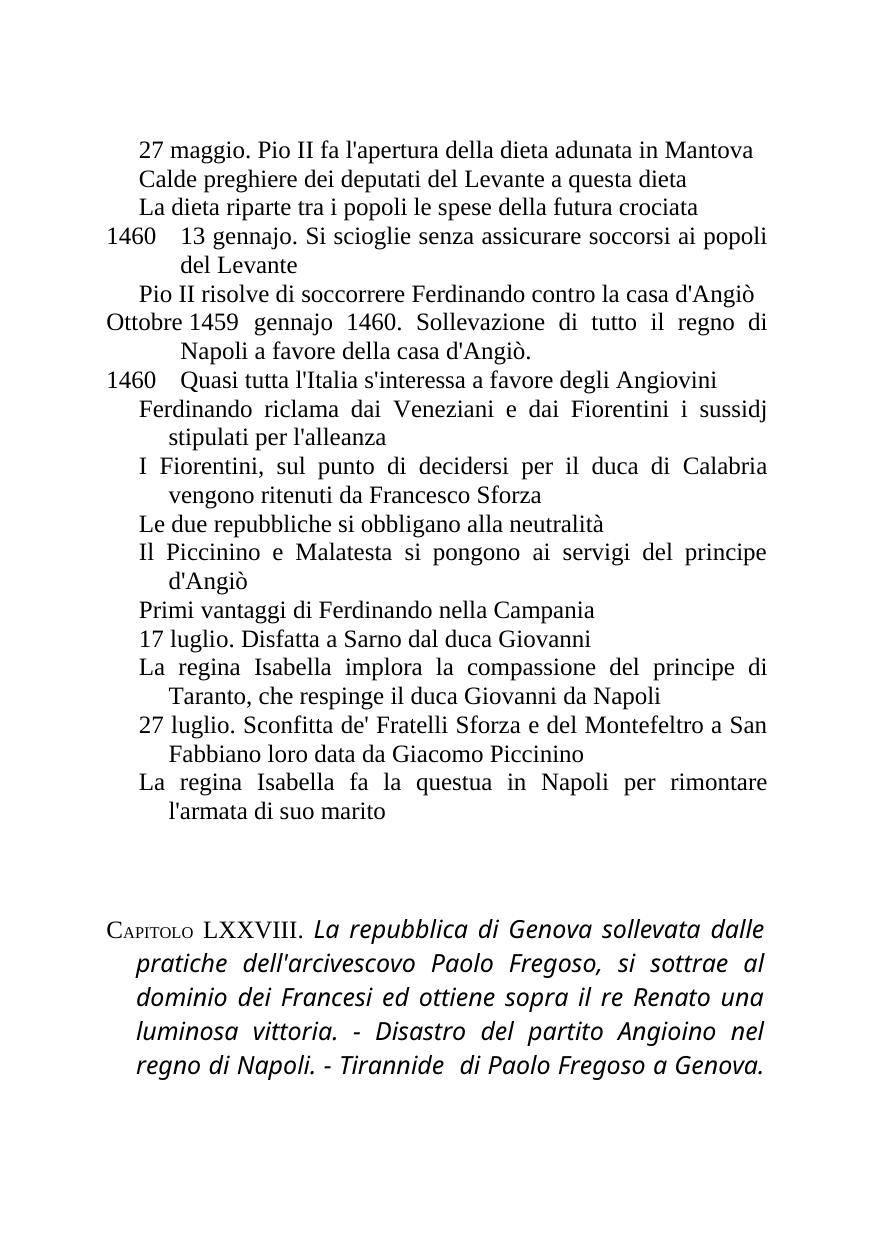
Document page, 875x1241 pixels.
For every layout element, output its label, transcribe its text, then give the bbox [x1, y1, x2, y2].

text Calde preghiere dei deputati del Levante a questa dieta [139, 164, 768, 192]
text 1460 Quasi tutta l'Italia s'interessa a favore degli Angiovini [106, 365, 768, 394]
text 27 maggio. Pio II fa l'apertura della dieta adunata in Mantova [139, 135, 768, 164]
text Ferdinando riclama dai Veneziani e dai Fiorentini i sussidj stipulati per l'alleanza [139, 394, 768, 451]
text Il Piccinino e Malatesta si pongono ai servigi del principe d'Angiò [139, 537, 768, 595]
text La regina Isabella fa la questua in Napoli per rimontare l'armata di suo marito [139, 767, 768, 825]
text Pio II risolve di soccorrere Ferdinando contro la casa d'Angiò [139, 279, 768, 307]
text La regina Isabella implora la compassione del principe di Taranto, che respinge il duca Giovanni da Napoli [139, 652, 768, 710]
text 17 luglio. Disfatta a Sarno dal duca Giovanni [139, 624, 768, 652]
text I Fiorentini, sul punto di decidersi per il duca di Calabria vengono ritenuti da Francesco Sforza [139, 451, 768, 509]
text Le due repubbliche si obbligano alla neutralità [139, 509, 768, 537]
text 27 luglio. Sconfitta de' Fratelli Sforza e del Montefeltro a San Fabbiano loro data da Giacomo Piccinino [139, 710, 768, 767]
text La dieta riparte tra i popoli le spese della futura crociata [139, 192, 768, 221]
text Ottobre 1459 gennajo 1460. Sollevazione di tutto il regno di Napoli a favore della casa d'Angiò. [106, 307, 768, 365]
text Capitolo LXXVIII. La repubblica di Genova sollevata dalle pratiche dell'arcivescovo Paolo Fregoso, si sottrae al dominio dei Francesi ed ottiene sopra il re Renato una luminosa vittoria. - Disastro del partito Angioino nel regno di Napoli. - Tirannide di Paolo Fregoso a Genova. [106, 911, 768, 1082]
text 1460 13 gennajo. Si scioglie senza assicurare soccorsi ai popoli del Levante [106, 221, 768, 279]
text Primi vantaggi di Ferdinando nella Campania [139, 595, 768, 624]
